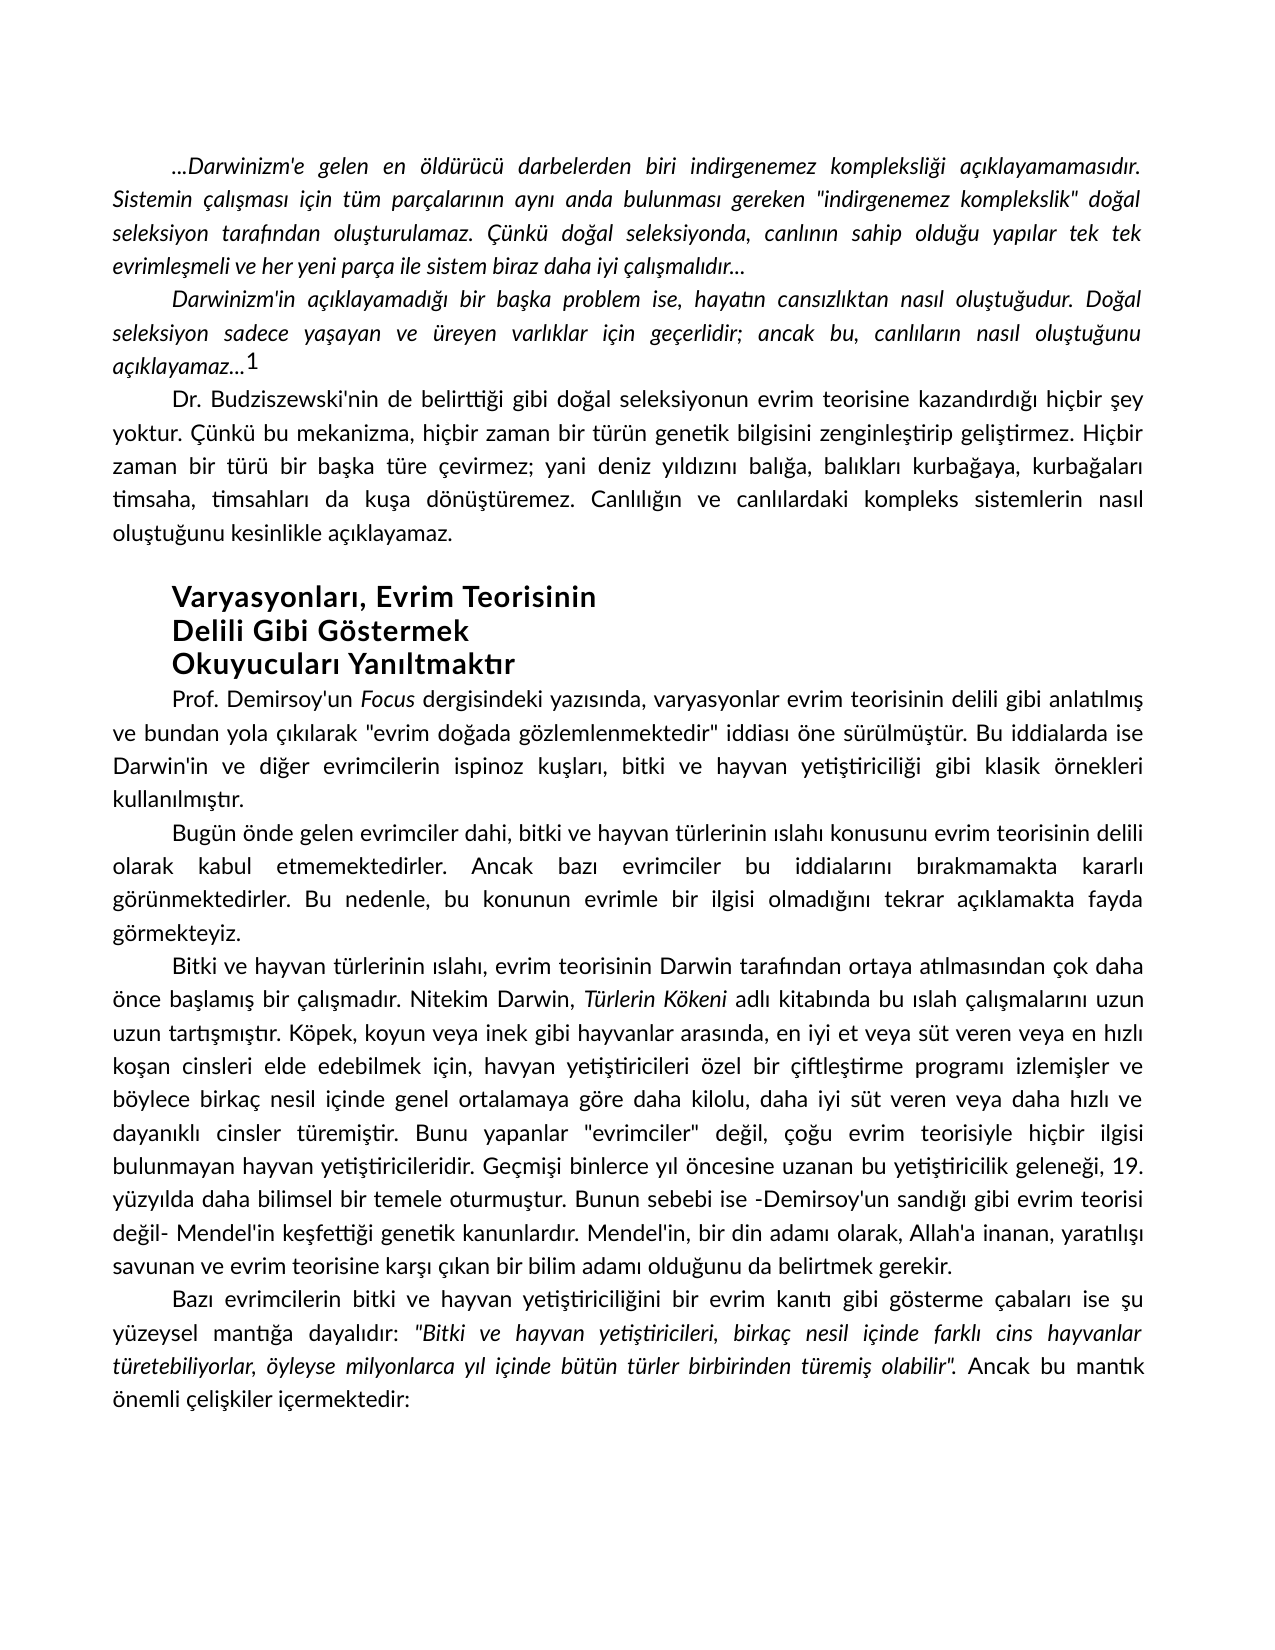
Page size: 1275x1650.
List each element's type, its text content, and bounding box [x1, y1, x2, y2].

text Bugün önde gelen evrimciler dahi, bitki ve hayvan türlerinin ıslahı konusunu evrim teorisinin delili olarak kabul etmemektedirler. Ancak bazı evrimciler bu iddialarını bırakmamakta kararlı görünmektedirler. Bu nedenle, bu konunun evrimle bir ilgisi olmadığını tekrar açıklamakta fayda görmekteyiz. [112, 814, 1145, 948]
text Dr. Budziszewski'nin de belirttiği gibi doğal seleksiyonun evrim teorisine kazandırdığı hiçbir şey yoktur. Çünkü bu mekanizma, hiçbir zaman bir türün genetik bilgisini zenginleştirip geliştirmez. Hiçbir zaman bir türü bir başka türe çevirmez; yani deniz yıldızını balığa, balıkları kurbağaya, kurbağaları timsaha, timsahları da kuşa dönüştüremez. Canlılığın ve canlılardaki kompleks sistemlerin nasıl oluştuğunu kesinlikle açıklayamaz. [112, 381, 1145, 548]
text ...Darwinizm'e gelen en öldürücü darbelerden biri indirgenemez kompleksliği açıklayamamasıdır. Sistemin çalışması için tüm parçalarının aynı anda bulunması gereken "indirgenemez komplekslik" doğal seleksiyon tarafından oluşturulamaz. Çünkü doğal seleksiyonda, canlının sahip olduğu yapılar tek tek evrimleşmeli ve her yeni parça ile sistem biraz daha iyi çalışmalıdır... [112, 148, 1145, 281]
text Okuyucuları Yanıltmaktır [112, 648, 1145, 681]
text Darwinizm'in açıklayamadığı bir başka problem ise, hayatın cansızlıktan nasıl oluştuğudur. Doğal seleksiyon sadece yaşayan ve üreyen varlıklar için geçerlidir; ancak bu, canlıların nasıl oluştuğunu açıklayamaz...1 [112, 281, 1145, 381]
text Prof. Demirsoy'un Focus dergisindeki yazısında, varyasyonlar evrim teorisinin delili gibi anlatılmış ve bundan yola çıkılarak "evrim doğada gözlemlenmektedir" iddiası öne sürülmüştür. Bu iddialarda ise Darwin'in ve diğer evrimcilerin ispinoz kuşları, bitki ve hayvan yetiştiriciliği gibi klasik örnekleri kullanılmıştır. [112, 681, 1145, 814]
text Bazı evrimcilerin bitki ve hayvan yetiştiriciliğini bir evrim kanıtı gibi gösterme çabaları ise şu yüzeysel mantığa dayalıdır: "Bitki ve hayvan yetiştiricileri, birkaç nesil içinde farklı cins hayvanlar türetebiliyorlar, öyleyse milyonlarca yıl içinde bütün türler birbirinden türemiş olabilir". Ancak bu mantık önemli çelişkiler içermektedir: [112, 1281, 1145, 1414]
text Varyasyonları, Evrim Teorisinin [112, 581, 1145, 614]
text Delili Gibi Göstermek [112, 614, 1145, 648]
text Bitki ve hayvan türlerinin ıslahı, evrim teorisinin Darwin tarafından ortaya atılmasından çok daha önce başlamış bir çalışmadır. Nitekim Darwin, Türlerin Kökeni adlı kitabında bu ıslah çalışmalarını uzun uzun tartışmıştır. Köpek, koyun veya inek gibi hayvanlar arasında, en iyi et veya süt veren veya en hızlı koşan cinsleri elde edebilmek için, havyan yetiştiricileri özel bir çiftleştirme programı izlemişler ve böylece birkaç nesil içinde genel ortalamaya göre daha kilolu, daha iyi süt veren veya daha hızlı ve dayanıklı cinsler türemiştir. Bunu yapanlar "evrimciler" değil, çoğu evrim teorisiyle hiçbir ilgisi bulunmayan hayvan yetiştiricileridir. Geçmişi binlerce yıl öncesine uzanan bu yetiştiricilik geleneği, 19. yüzyılda daha bilimsel bir temele oturmuştur. Bunun sebebi ise -Demirsoy'un sandığı gibi evrim teorisi değil- Mendel'in keşfettiği genetik kanunlardır. Mendel'in, bir din adamı olarak, Allah'a inanan, yaratılışı savunan ve evrim teorisine karşı çıkan bir bilim adamı olduğunu da belirtmek gerekir. [112, 948, 1145, 1281]
